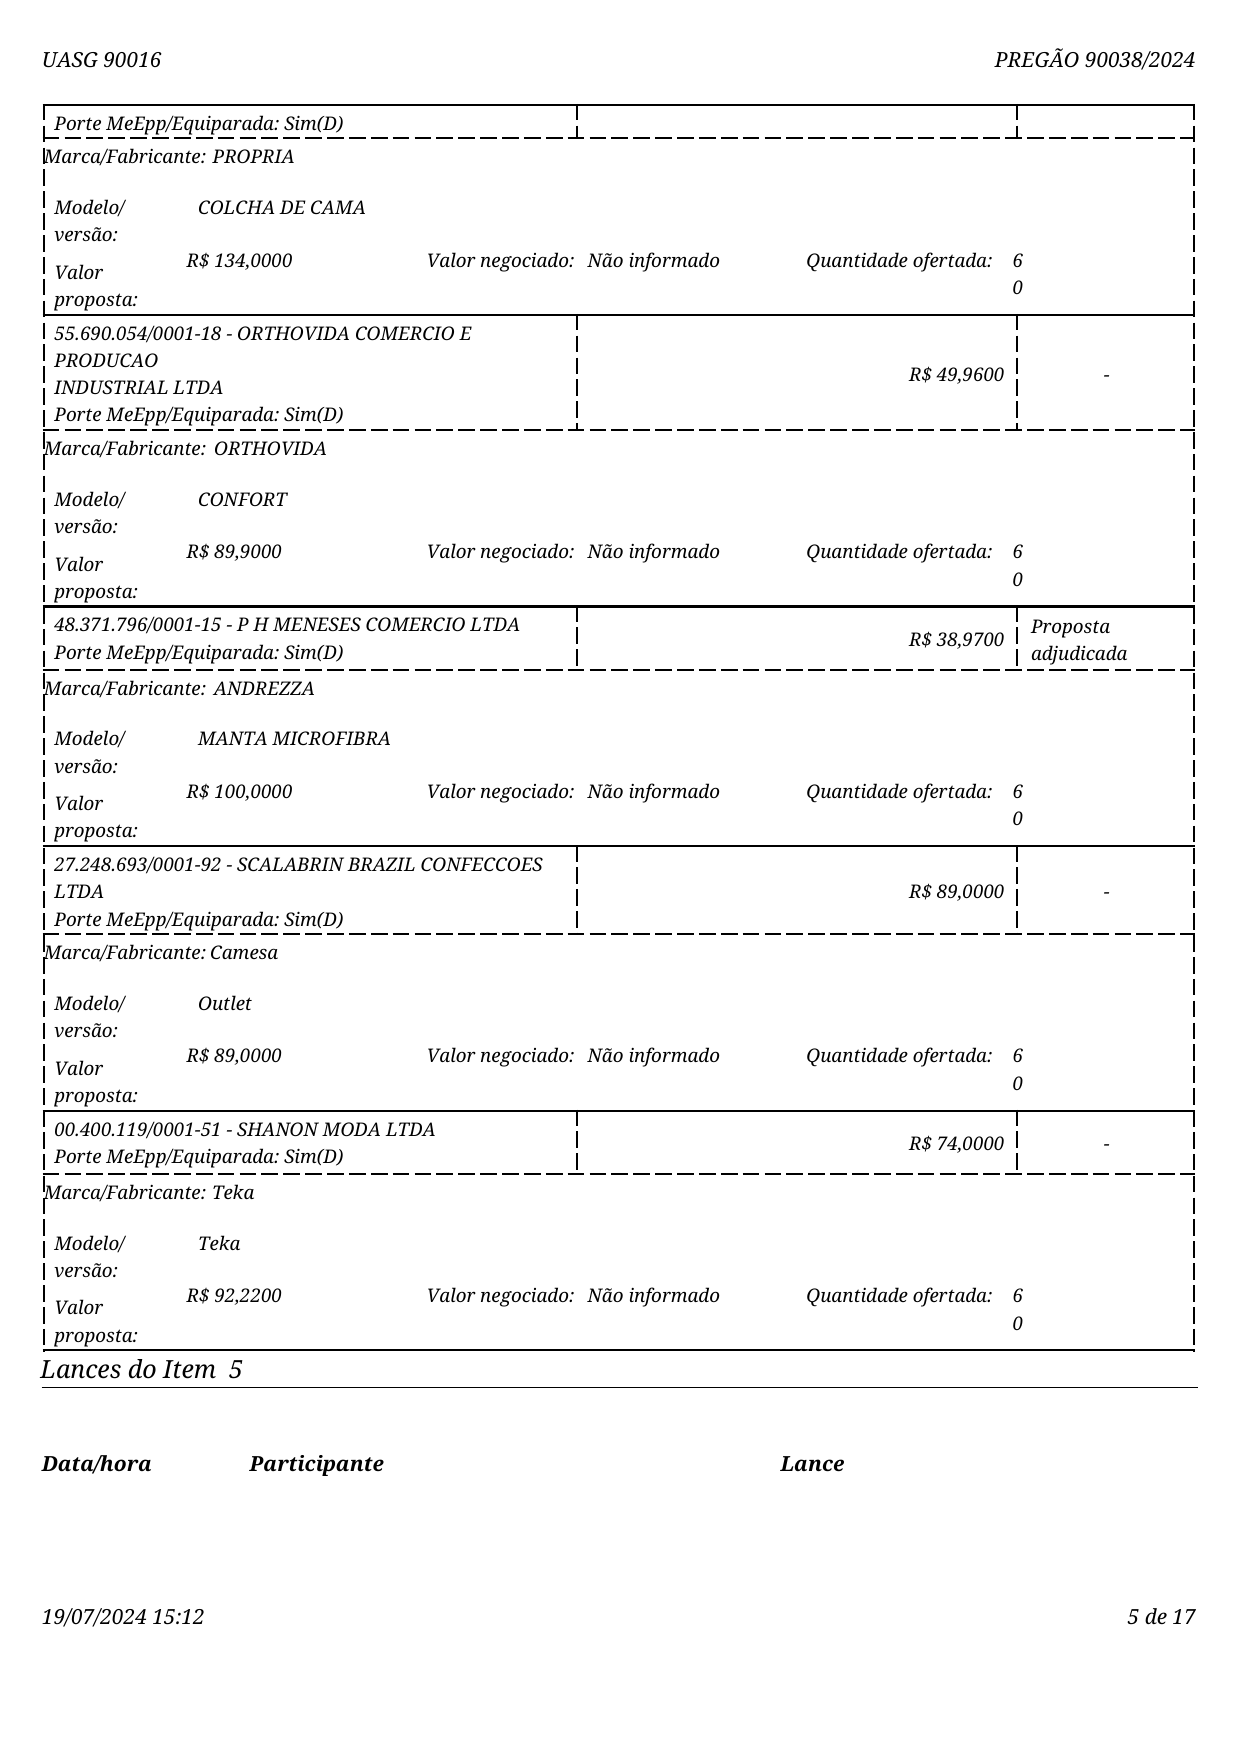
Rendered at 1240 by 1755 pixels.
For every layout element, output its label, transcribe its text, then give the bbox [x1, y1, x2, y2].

table_cell Quantidade ofertada: [788, 1276, 1002, 1349]
table_cell Teka [186, 1226, 577, 1276]
table_cell R$ 49,9600 [788, 316, 1017, 429]
table_cell R$ 100,0000 Valor negociado: [186, 772, 577, 845]
table_cell Modelo/versão: Valor proposta: [44, 482, 186, 605]
table_cell Quantidade ofertada: [788, 772, 1002, 845]
table_cell Não informado [577, 533, 787, 605]
table_cell [1031, 986, 1194, 1037]
table_cell [1031, 533, 1194, 605]
table_cell 27.248.693/0001-92 - SCALABRIN BRAZIL CONFECCOES LTDA Porte MeEpp/Equiparada: Sim(D) [44, 847, 577, 933]
table_cell [577, 669, 787, 721]
table_cell - [1031, 1112, 1194, 1173]
table_cell [788, 669, 1031, 721]
table_cell [577, 1173, 787, 1226]
table_cell [1031, 772, 1194, 845]
table_cell [1031, 190, 1194, 241]
table_cell [577, 721, 787, 772]
table_cell 60 [1002, 1276, 1031, 1349]
table_cell [1031, 137, 1194, 190]
table_cell Proposta adjudicada [1031, 608, 1194, 669]
table_cell Modelo/versão: Valor proposta: [44, 1226, 186, 1349]
table_cell [577, 190, 787, 241]
table_cell [788, 1173, 1031, 1226]
table_cell [577, 137, 787, 190]
table_cell Não informado [577, 1276, 787, 1349]
table_cell [577, 429, 787, 482]
table_cell R$ 92,2200 Valor negociado: [186, 1276, 577, 1349]
table_cell [577, 1226, 787, 1276]
table_cell Porte MeEpp/Equiparada: Sim(D) [44, 106, 577, 137]
table_cell 55.690.054/0001-18 - ORTHOVIDA COMERCIO E PRODUCAO INDUSTRIAL LTDA Porte MeEpp/Equiparada: Sim(D) [44, 316, 577, 429]
table_cell [577, 608, 787, 669]
table_cell Marca/Fabricante: Teka [44, 1173, 577, 1226]
table_cell COLCHA DE CAMA [186, 190, 577, 241]
table_cell 60 [1002, 1037, 1031, 1109]
table_cell - [1031, 106, 1194, 137]
table_cell [1017, 1112, 1031, 1173]
table_cell Outlet [186, 986, 577, 1037]
table_cell R$ 89,0000 Valor negociado: [186, 1037, 577, 1109]
table_cell [577, 933, 787, 986]
table_cell [577, 482, 787, 532]
table_cell [1031, 669, 1194, 721]
table_cell [788, 1226, 1031, 1276]
table_cell [1017, 316, 1031, 429]
table_cell [788, 190, 1031, 241]
table_cell [1017, 608, 1031, 669]
table_cell CONFORT [186, 482, 577, 532]
table_cell Não informado [577, 772, 787, 845]
table_cell - [1031, 316, 1194, 429]
table_cell Marca/Fabricante: ORTHOVIDA [44, 429, 577, 482]
table_cell MANTA MICROFIBRA [186, 721, 577, 772]
table_cell [577, 106, 787, 137]
table_cell [1031, 1226, 1194, 1276]
table_cell [1031, 429, 1194, 482]
table_cell Quantidade ofertada: [788, 1037, 1002, 1109]
table_cell [577, 847, 787, 933]
table_cell Marca/Fabricante: PROPRIA [44, 137, 577, 190]
table_cell Modelo/versão: Valor proposta: [44, 721, 186, 845]
table_cell 00.400.119/0001-51 - SHANON MODA LTDA Porte MeEpp/Equiparada: Sim(D) [44, 1112, 577, 1173]
table_cell Quantidade ofertada: [788, 241, 1002, 314]
table_cell R$ 134,0000 Valor negociado: [186, 241, 577, 314]
table_cell [788, 429, 1031, 482]
table_cell [1017, 106, 1031, 137]
table_cell [577, 986, 787, 1037]
table_cell - [1031, 847, 1194, 933]
table_cell [1031, 482, 1194, 532]
table_cell R$ 74,0000 [788, 1112, 1017, 1173]
table_cell R$ 89,9000 Valor negociado: [186, 533, 577, 605]
table_cell Marca/Fabricante: Camesa [44, 933, 577, 986]
table_cell [788, 933, 1031, 986]
table_cell [788, 482, 1031, 532]
table_cell Modelo/versão: Valor proposta: [44, 190, 186, 314]
table_cell Não informado [577, 241, 787, 314]
text Data/hora Participante Lance [42, 1449, 1198, 1477]
table_cell [788, 986, 1031, 1037]
table_cell R$ 38,9700 [788, 608, 1017, 669]
table_cell [788, 137, 1031, 190]
table_cell R$ 89,0000 [788, 847, 1017, 933]
table_cell 60 [1002, 533, 1031, 605]
text Lances do Item 5 [40, 1351, 1198, 1385]
table_cell [1031, 1173, 1194, 1226]
table_cell Marca/Fabricante: ANDREZZA [44, 669, 577, 721]
table_cell [1031, 1276, 1194, 1349]
table_cell Não informado [577, 1037, 787, 1109]
table_cell [788, 721, 1031, 772]
table_cell 60 [1002, 241, 1031, 314]
table_cell [788, 106, 1017, 137]
table_cell [1031, 933, 1194, 986]
table_cell Quantidade ofertada: [788, 533, 1002, 605]
table_cell 48.371.796/0001-15 - P H MENESES COMERCIO LTDA Porte MeEpp/Equiparada: Sim(D) [44, 608, 577, 669]
table_cell 60 [1002, 772, 1031, 845]
table_cell [577, 316, 787, 429]
table_cell [1031, 241, 1194, 314]
table_cell [1031, 721, 1194, 772]
table_cell [577, 1112, 787, 1173]
table_cell [1031, 1037, 1194, 1109]
table_cell Modelo/versão: Valor proposta: [44, 986, 186, 1109]
table_cell [1017, 847, 1031, 933]
